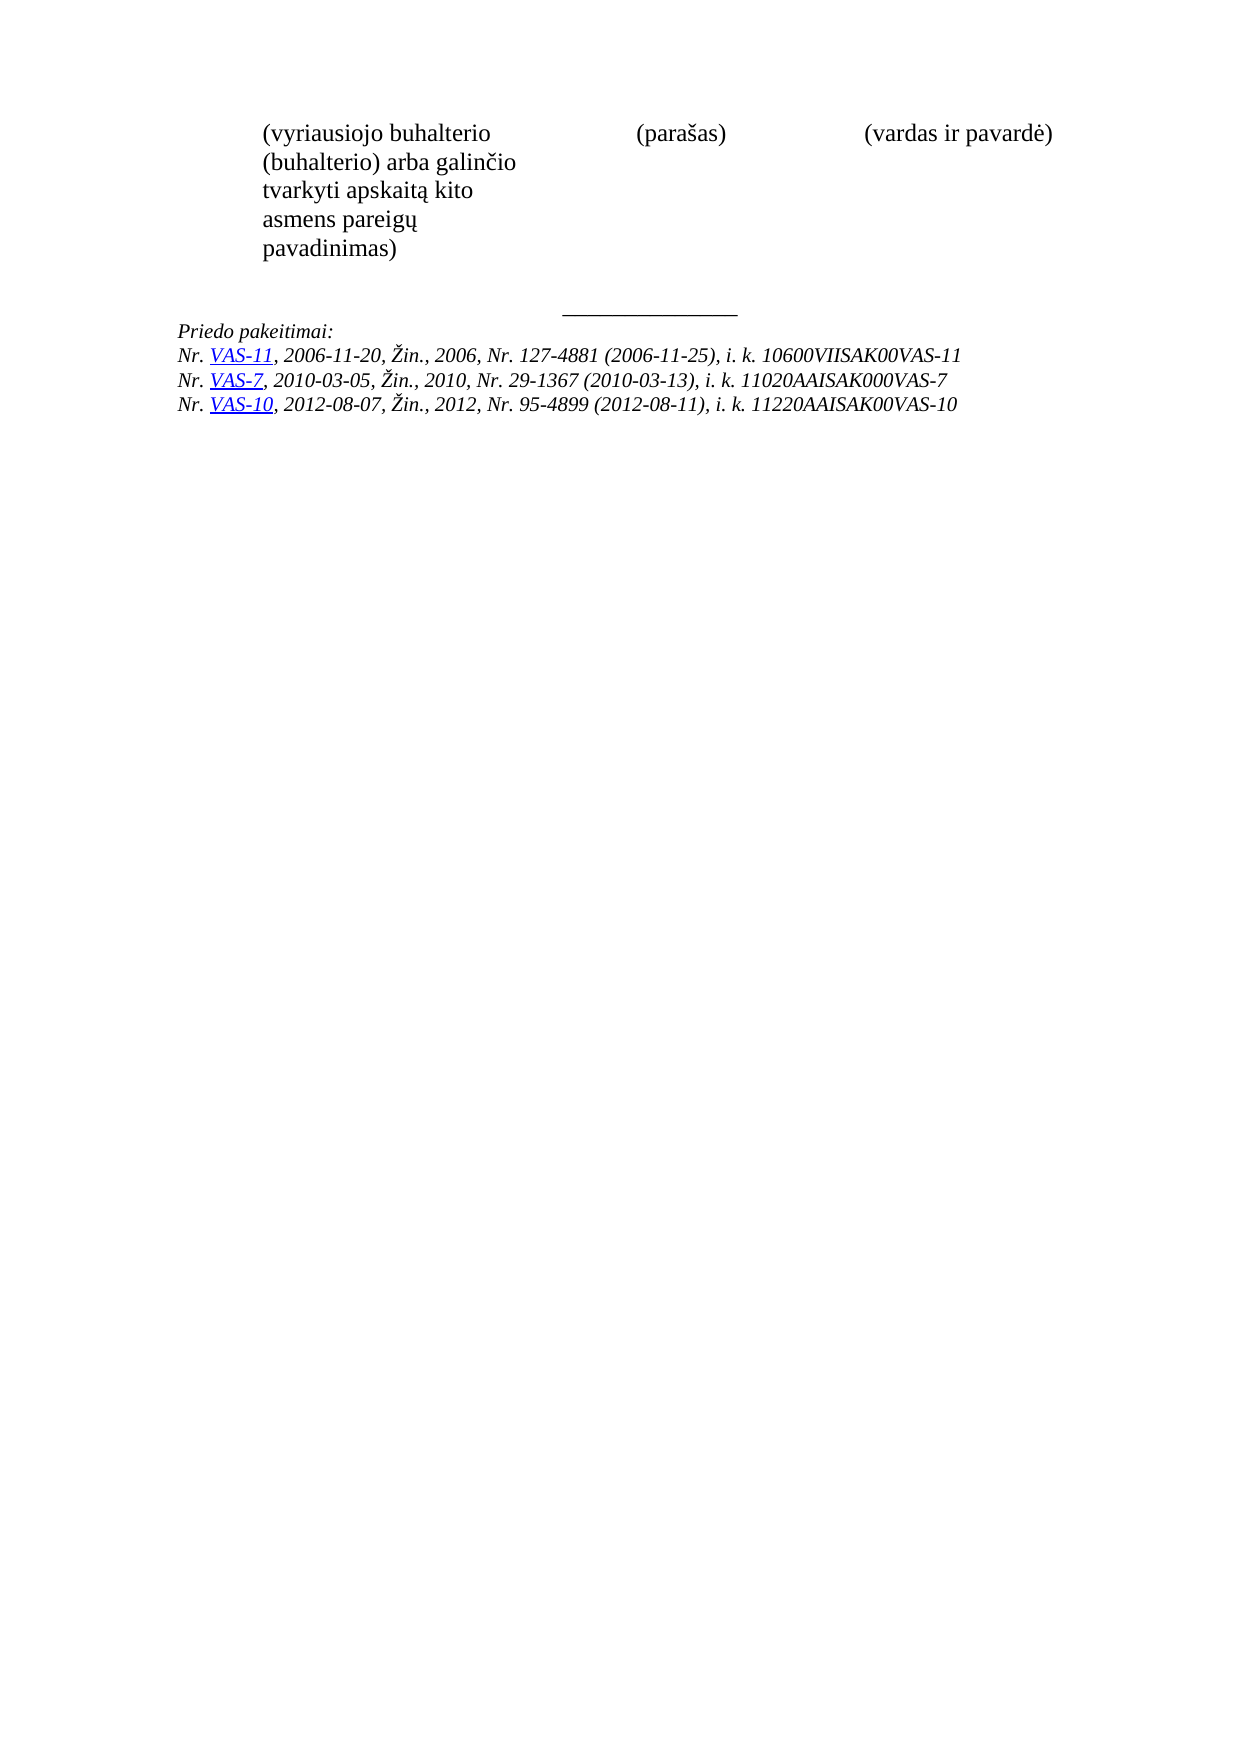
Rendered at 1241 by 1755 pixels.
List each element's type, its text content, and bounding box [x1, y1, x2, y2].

text Nr. VAS-10, 2012-08-07, Žin., 2012, Nr. 95-4899 (2012-08-11), i. k. 11220AAISAK00VAS-10 [177, 392, 1122, 416]
text Priedo pakeitimai: [177, 319, 1122, 343]
text ______________ [177, 291, 1122, 319]
table_header (vardas ir pavardė) [779, 118, 1175, 262]
table_header (vyriausiojo buhalterio (buhalterio) arba galinčio tvarkyti apskaitą kito asmens pareigų pavadinimas) [177, 118, 551, 262]
text Nr. VAS-7, 2010-03-05, Žin., 2010, Nr. 29-1367 (2010-03-13), i. k. 11020AAISAK000VAS-7 [177, 367, 1122, 392]
text Nr. VAS-11, 2006-11-20, Žin., 2006, Nr. 127-4881 (2006-11-25), i. k. 10600VIISAK00VAS-11 [177, 343, 1122, 367]
table_header (parašas) [551, 118, 779, 262]
